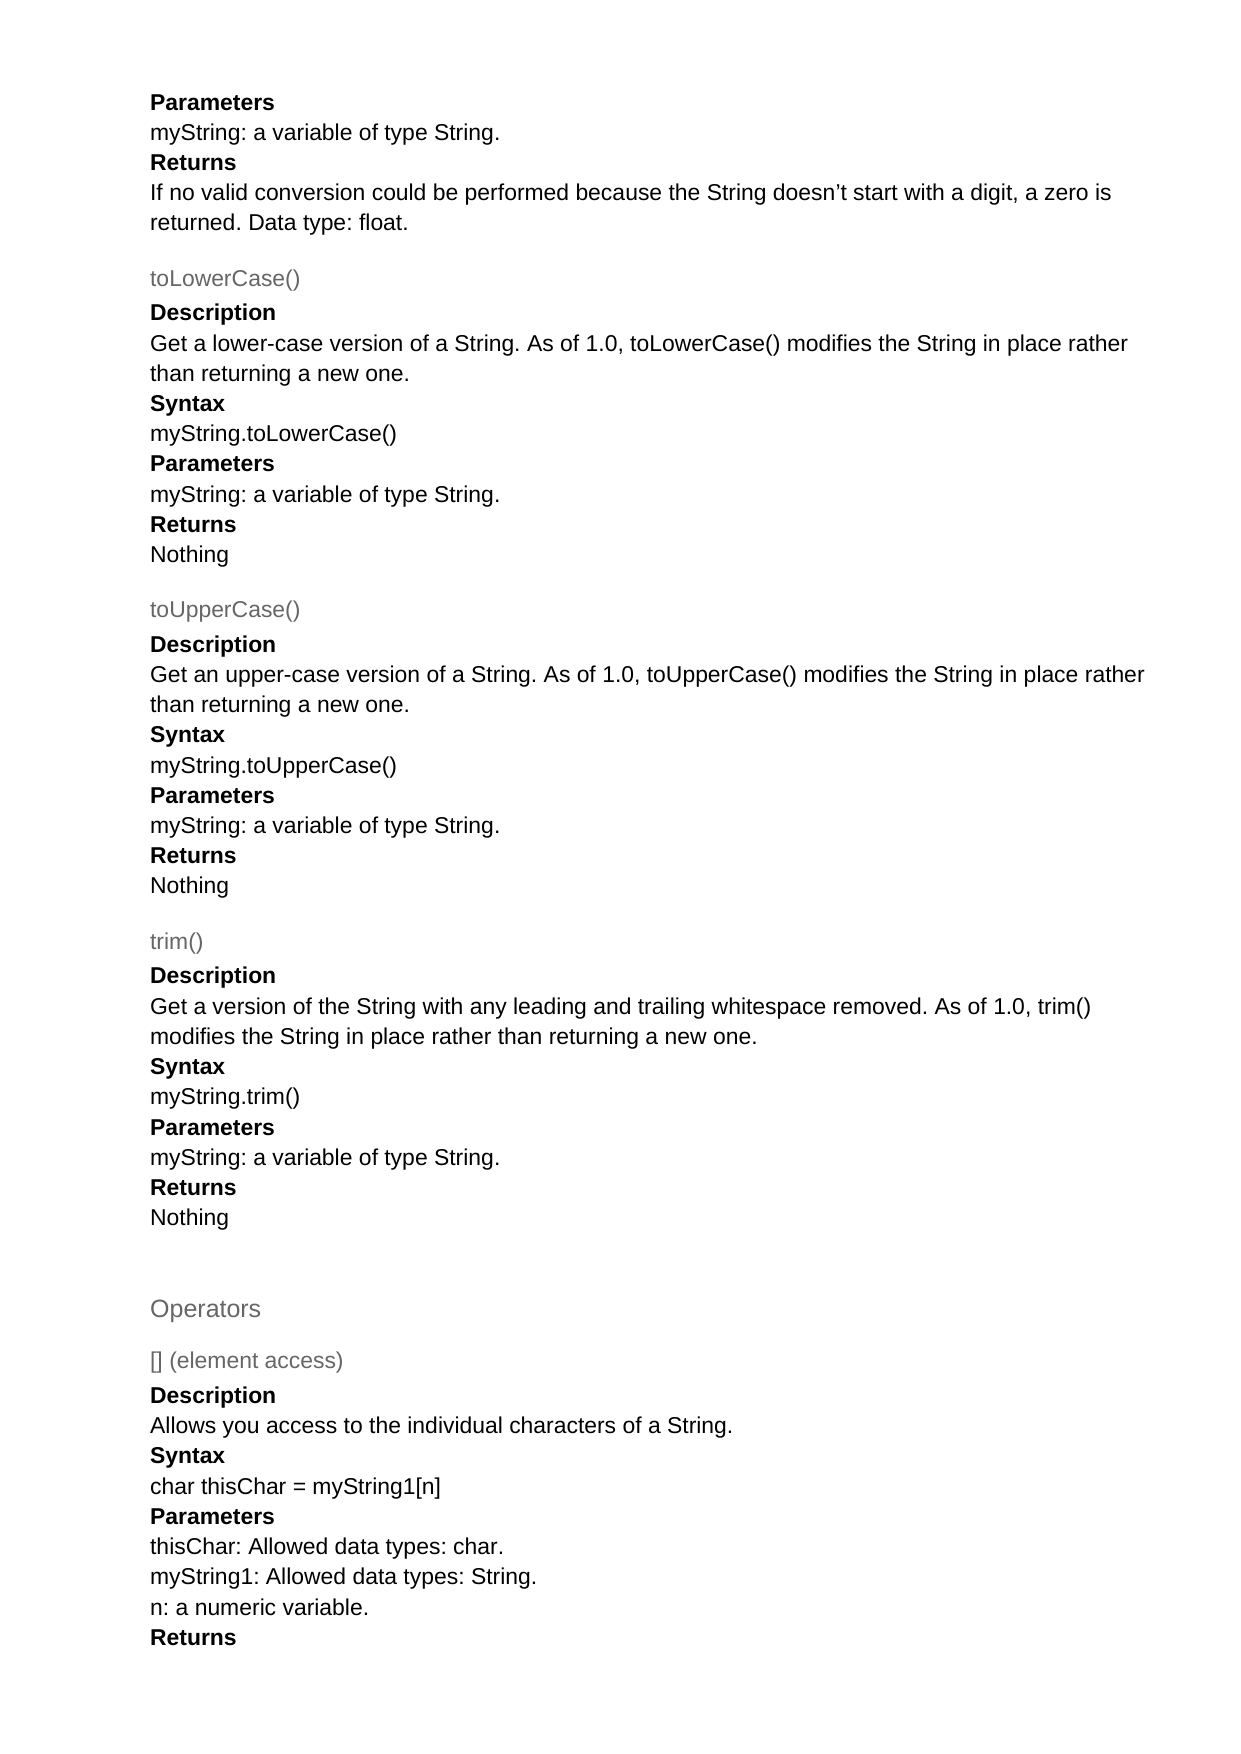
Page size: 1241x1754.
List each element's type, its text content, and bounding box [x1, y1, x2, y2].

text myString.toUpperCase() [150, 752, 1152, 778]
text myString: a variable of type String. [150, 1144, 1152, 1170]
subtitle trim() [150, 928, 1152, 954]
subtitle toLowerCase() [150, 264, 1152, 291]
text myString: a variable of type String. [150, 481, 1152, 507]
text myString: a variable of type String. [150, 812, 1152, 838]
text If no valid conversion could be performed because the String doesn’t start with a digit, a zero is returned. Data type: float. [150, 179, 1152, 236]
text Syntax [150, 390, 1152, 416]
text myString.toLowerCase() [150, 420, 1152, 446]
text Nothing [150, 1204, 1152, 1230]
text Nothing [150, 872, 1152, 899]
text Description [150, 962, 1152, 989]
text Allows you access to the individual characters of a String. [150, 1412, 1152, 1439]
text Description [150, 631, 1152, 657]
text Parameters [150, 1503, 1152, 1529]
text Returns [150, 1624, 1152, 1650]
text Get a version of the String with any leading and trailing whitespace removed. As of 1.0, trim() modifies the String in place rather than returning a new one. [150, 993, 1152, 1049]
text Returns [150, 511, 1152, 537]
text myString.trim() [150, 1083, 1152, 1109]
text thisChar: Allowed data types: char. [150, 1533, 1152, 1559]
text n: a numeric variable. [150, 1593, 1152, 1620]
text Parameters [150, 1113, 1152, 1140]
subtitle [] (element access) [150, 1347, 1152, 1374]
text Parameters [150, 88, 1152, 115]
text Description [150, 299, 1152, 326]
text myString: a variable of type String. [150, 119, 1152, 145]
subtitle Operators [150, 1294, 1152, 1322]
text Nothing [150, 541, 1152, 567]
text Get an upper-case version of a String. As of 1.0, toUpperCase() modifies the String in place rather than returning a new one. [150, 661, 1152, 718]
subtitle toUpperCase() [150, 596, 1152, 622]
text myString1: Allowed data types: String. [150, 1563, 1152, 1590]
text Parameters [150, 782, 1152, 808]
text Syntax [150, 1442, 1152, 1469]
text Get a lower-case version of a String. As of 1.0, toLowerCase() modifies the String in place rather than returning a new one. [150, 329, 1152, 386]
text Returns [150, 1174, 1152, 1200]
text Syntax [150, 1053, 1152, 1079]
text Description [150, 1382, 1152, 1408]
text Syntax [150, 721, 1152, 748]
text char thisChar = myString1[n] [150, 1473, 1152, 1499]
text Returns [150, 149, 1152, 175]
text Parameters [150, 450, 1152, 477]
text Returns [150, 842, 1152, 869]
